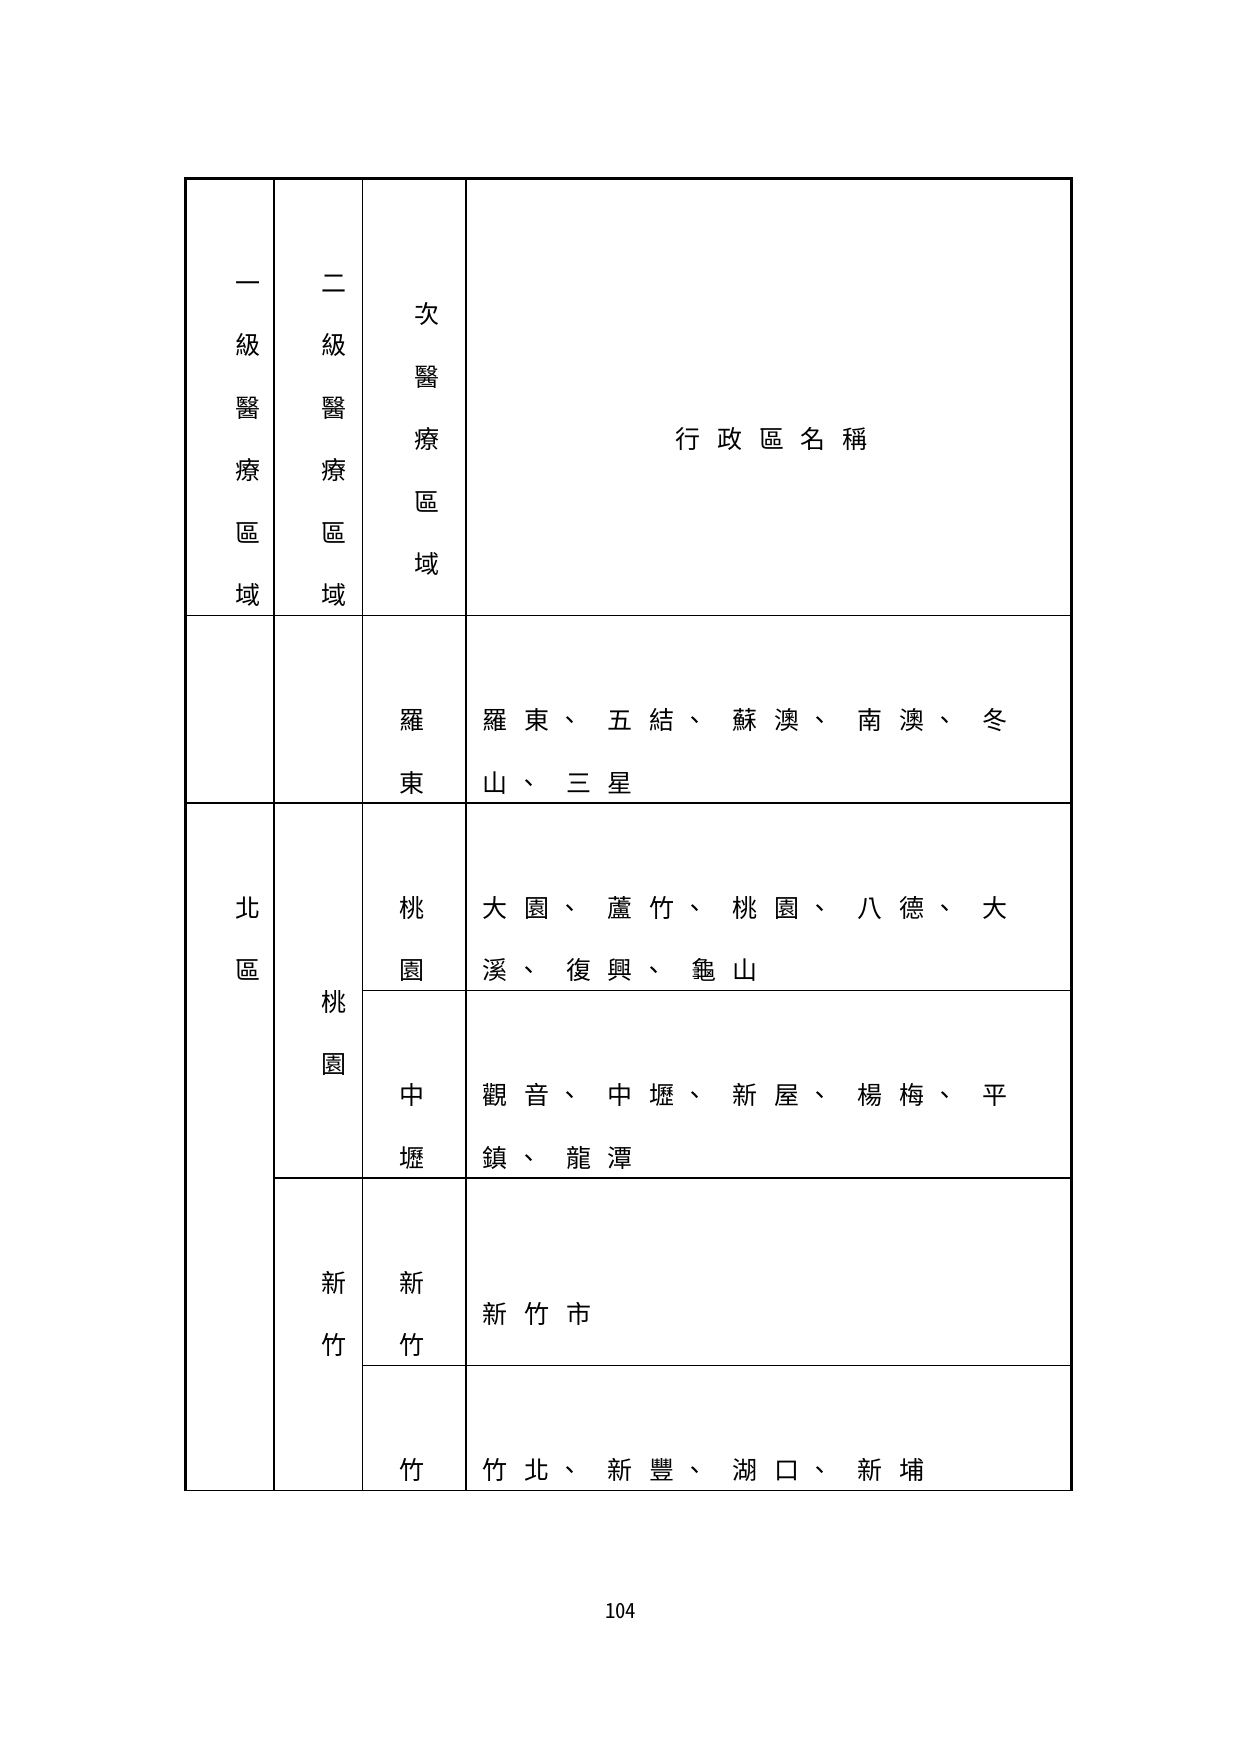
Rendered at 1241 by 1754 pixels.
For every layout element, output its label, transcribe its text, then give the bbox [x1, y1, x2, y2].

table_cell 桃園 [363, 804, 465, 990]
table_cell 新竹市 [467, 1179, 1070, 1365]
table_header 行政區名稱 [467, 180, 1070, 615]
table_cell 新竹 [363, 1179, 465, 1365]
table_header 二級醫療區域 [275, 180, 362, 615]
table_header 一級醫療區域 [187, 180, 273, 615]
table_cell 北區 [187, 804, 273, 1490]
table_cell 中壢 [363, 991, 465, 1177]
table_cell [275, 616, 362, 802]
table_cell 羅東 [363, 616, 465, 802]
table_cell 竹北、新豐、湖口、新埔 [467, 1366, 1070, 1490]
table_cell 大園、蘆竹、桃園、八德、大溪、復興、龜山 [467, 804, 1070, 990]
table_cell 桃園 [275, 804, 362, 1177]
table_cell 新竹 [275, 1179, 362, 1490]
table_cell 觀音、中壢、新屋、楊梅、平鎮、龍潭 [467, 991, 1070, 1177]
table_header 次醫療區域 [363, 180, 465, 615]
table_cell 羅東、五結、蘇澳、南澳、冬山、三星 [467, 616, 1070, 802]
table_cell 竹 [363, 1366, 465, 1490]
table_cell [187, 616, 273, 802]
